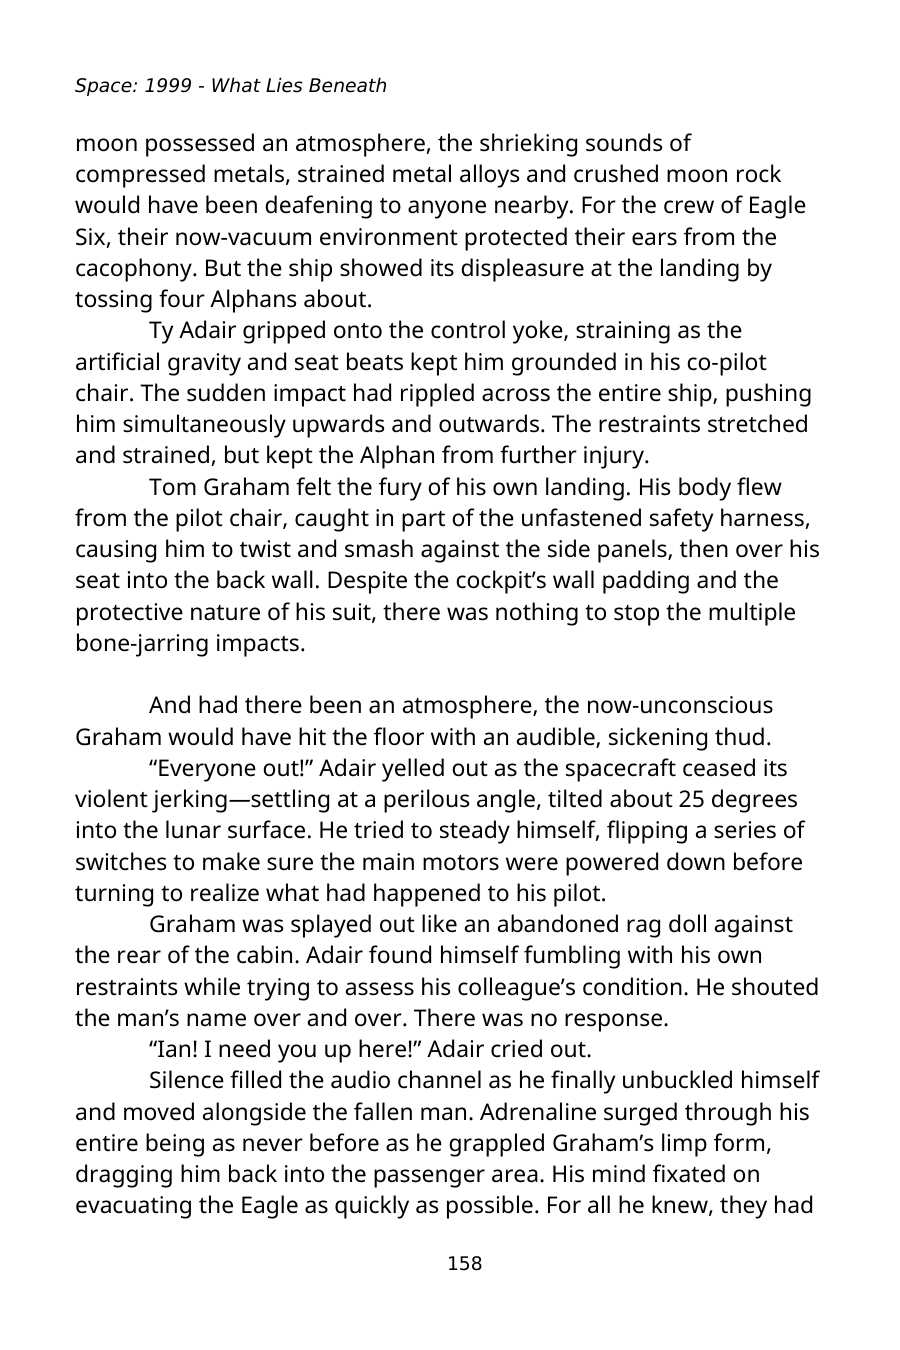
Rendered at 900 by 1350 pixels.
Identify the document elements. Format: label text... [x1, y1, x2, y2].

text Ty Adair gripped onto the control yoke, straining as the artificial gravity and seat beats kept him grounded in his co-pilot chair. The sudden impact had rippled across the entire ship, pushing him simultaneously upwards and outwards. The restraints stretched and strained, but kept the Alphan from further injury. [75, 314, 825, 471]
text “Ian! I need you up here!” Adair cried out. [75, 1033, 825, 1064]
text And had there been an atmosphere, the now-unconscious Graham would have hit the floor with an audible, sickening thud. [75, 689, 825, 752]
text Silence filled the audio channel as he finally unbuckled himself and moved alongside the fallen man. Adrenaline surged through his entire being as never before as he grappled Graham’s limp form, dragging him back into the passenger area. His mind fixated on evacuating the Eagle as quickly as possible. For all he knew, they had [75, 1064, 825, 1221]
text Graham was splayed out like an abandoned rag doll against the rear of the cabin. Adair found himself fumbling with his own restraints while trying to assess his colleague’s condition. He shouted the man’s name over and over. There was no response. [75, 908, 825, 1033]
text Tom Graham felt the fury of his own landing. His body flew from the pilot chair, caught in part of the unfastened safety harness, causing him to twist and smash against the side panels, then over his seat into the back wall. Despite the cockpit’s wall padding and the protective nature of his suit, there was nothing to stop the multiple bone-jarring impacts. [75, 471, 825, 658]
text moon possessed an atmosphere, the shrieking sounds of compressed metals, strained metal alloys and crushed moon rock would have been deafening to anyone nearby. For the crew of Eagle Six, their now-vacuum environment protected their ears from the cacophony. But the ship showed its displeasure at the landing by tossing four Alphans about. [75, 127, 825, 314]
text “Everyone out!” Adair yelled out as the spacecraft ceased its violent jerking—settling at a perilous angle, tilted about 25 degrees into the lunar surface. He tried to steady himself, flipping a series of switches to make sure the main motors were powered down before turning to realize what had happened to his pilot. [75, 752, 825, 908]
